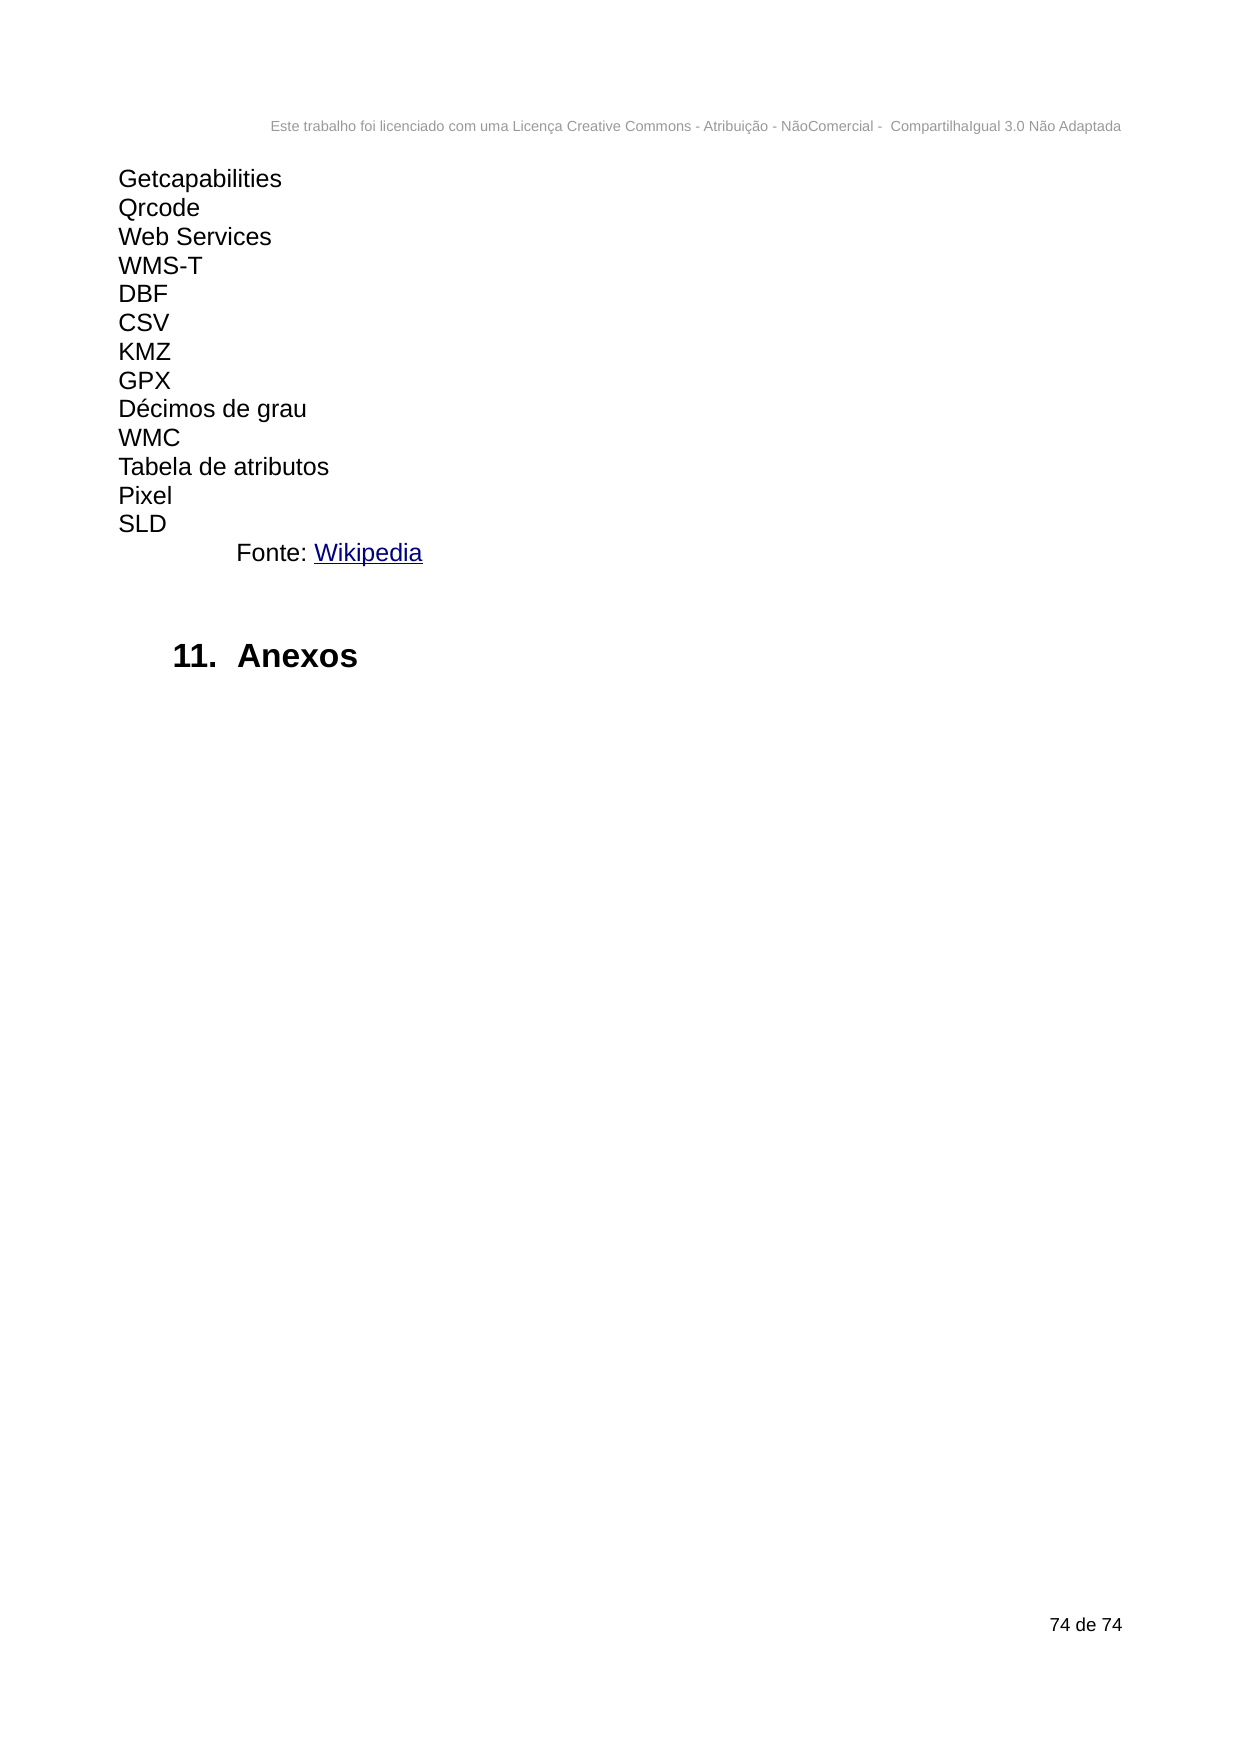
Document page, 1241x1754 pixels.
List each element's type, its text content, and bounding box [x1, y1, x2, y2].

table_cell [353, 193, 1123, 222]
table_cell WMS-T [118, 251, 352, 279]
table_cell [353, 164, 1123, 193]
subtitle Anexos [163, 636, 1077, 675]
table_cell [353, 423, 1123, 452]
table_cell [353, 337, 1123, 366]
table_cell Tabela de atributos [118, 452, 352, 481]
table_cell [353, 222, 1123, 251]
table_cell DBF [118, 279, 352, 308]
table_cell Décimos de grau [118, 394, 352, 423]
table_cell Pixel [118, 481, 352, 509]
table_cell KMZ [118, 337, 352, 366]
table_cell Qrcode [118, 193, 352, 222]
table_cell SLD [118, 509, 352, 538]
table_cell WMC [118, 423, 352, 452]
table_cell [353, 251, 1123, 279]
table_cell [353, 452, 1123, 481]
table_cell [353, 308, 1123, 337]
table_cell [353, 279, 1123, 308]
table_cell CSV [118, 308, 352, 337]
text Fonte: Wikipedia [118, 538, 1122, 567]
table_cell Getcapabilities [118, 164, 352, 193]
table_cell [353, 509, 1123, 538]
table_cell Web Services [118, 222, 352, 251]
table_cell [353, 481, 1123, 509]
table_cell [353, 394, 1123, 423]
table_cell [353, 366, 1123, 394]
table_cell GPX [118, 366, 352, 394]
